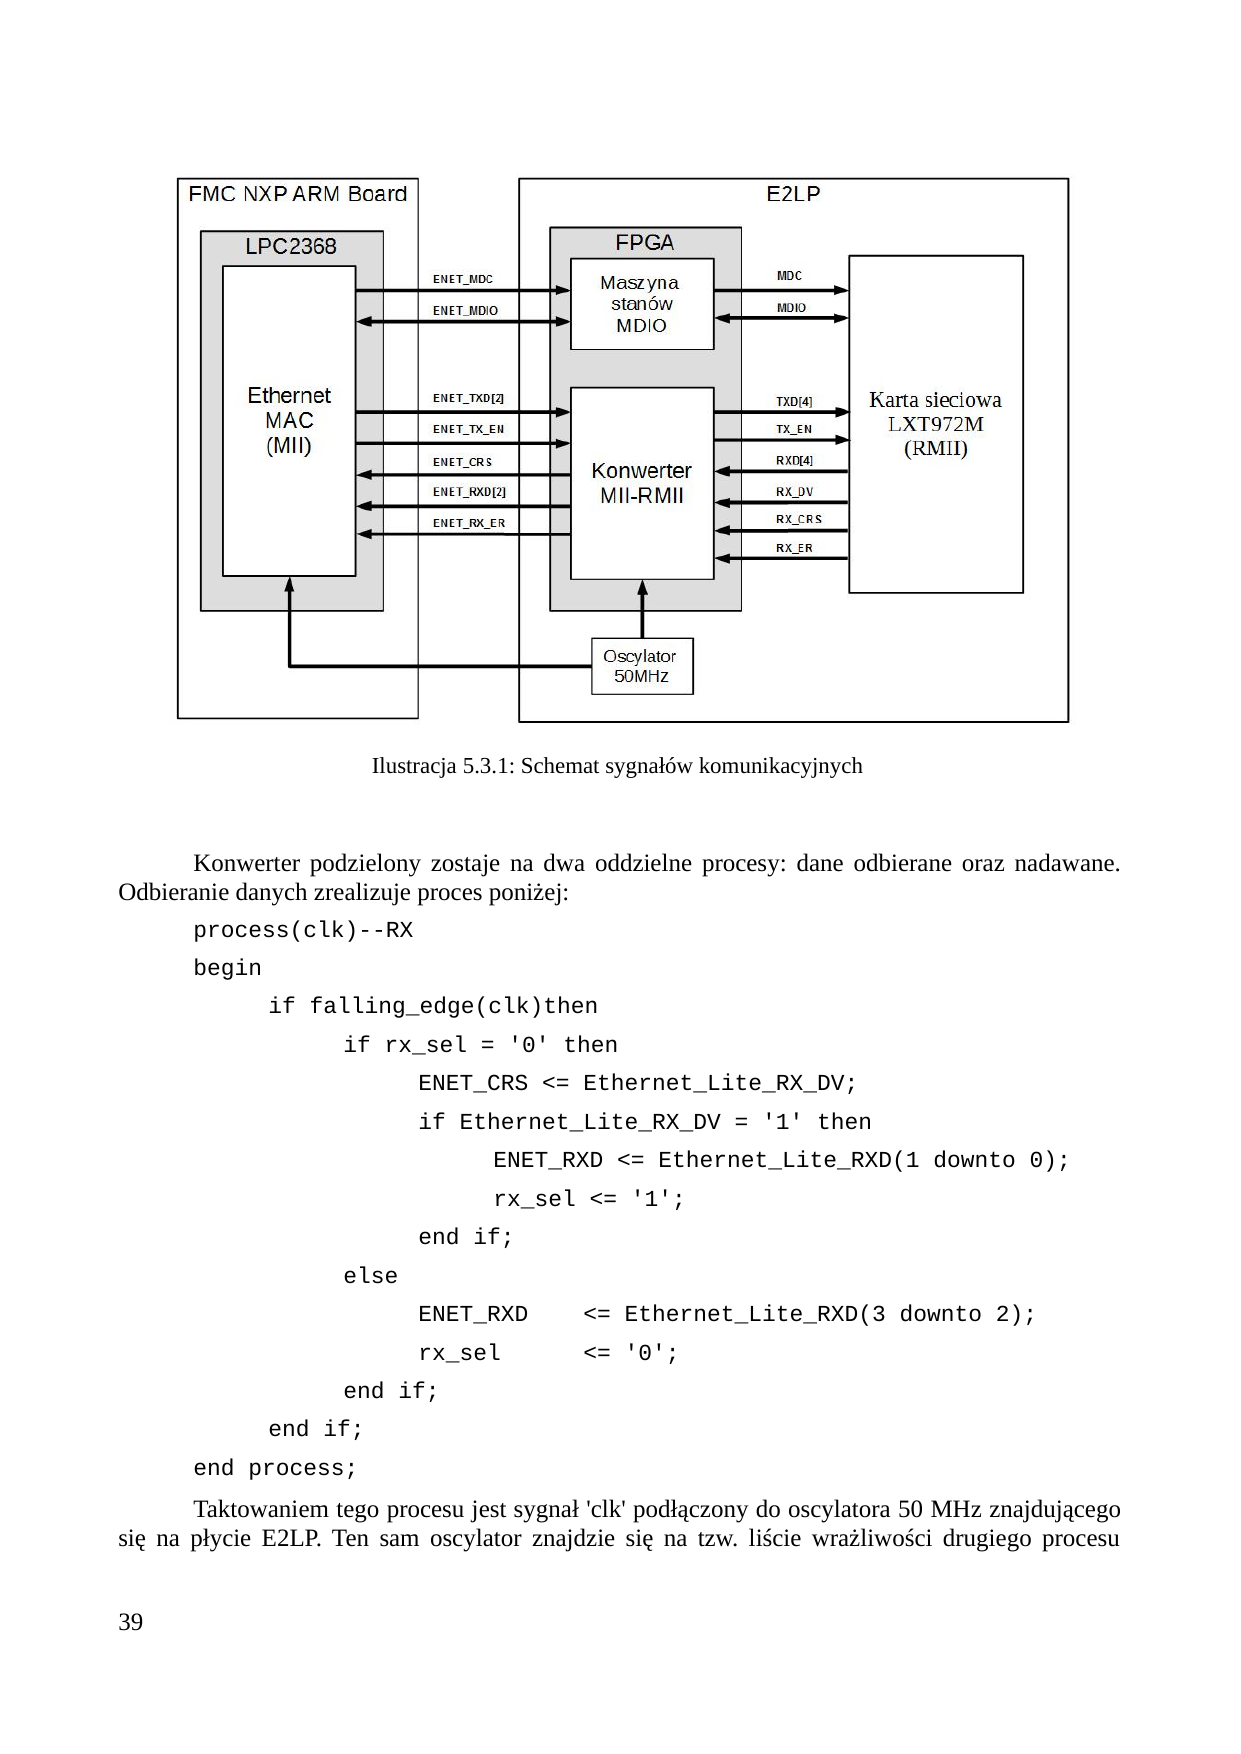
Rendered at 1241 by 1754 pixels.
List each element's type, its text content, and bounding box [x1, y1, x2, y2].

text process(clk)--RX [118, 918, 1122, 944]
text ENET_RXD <= Ethernet_Lite_RXD(3 downto 2); [118, 1302, 1122, 1328]
text rx_sel <= '1'; [118, 1187, 1122, 1213]
text end process; [118, 1456, 1122, 1482]
text else [118, 1264, 1122, 1290]
text Konwerter podzielony zostaje na dwa oddzielne procesy: dane odbierane oraz nadawane. Odbieranie danych zrealizuje proces poniżej: [118, 848, 1122, 906]
text end if; [118, 1379, 1122, 1405]
text Taktowaniem tego procesu jest sygnał 'clk' podłączony do oscylatora 50 MHz znajdującego się na płycie E2LP. Ten sam oscylator znajdzie się na tzw. liście wrażliwości drugiego procesu [118, 1494, 1122, 1552]
text if Ethernet_Lite_RX_DV = '1' then [118, 1110, 1122, 1136]
text ENET_CRS <= Ethernet_Lite_RX_DV; [118, 1072, 1122, 1098]
text if rx_sel = '0' then [118, 1033, 1122, 1059]
picture [118, 143, 1123, 752]
text end if; [118, 1226, 1122, 1251]
text if falling_edge(clk)then [118, 995, 1122, 1021]
text end if; [118, 1418, 1122, 1444]
text ENET_RXD <= Ethernet_Lite_RXD(1 downto 0); [118, 1149, 1122, 1174]
text begin [118, 956, 1122, 982]
text rx_sel <= '0'; [118, 1341, 1122, 1367]
text Ilustracja 5.3.1: Schemat sygnałów komunikacyjnych [118, 752, 1122, 778]
